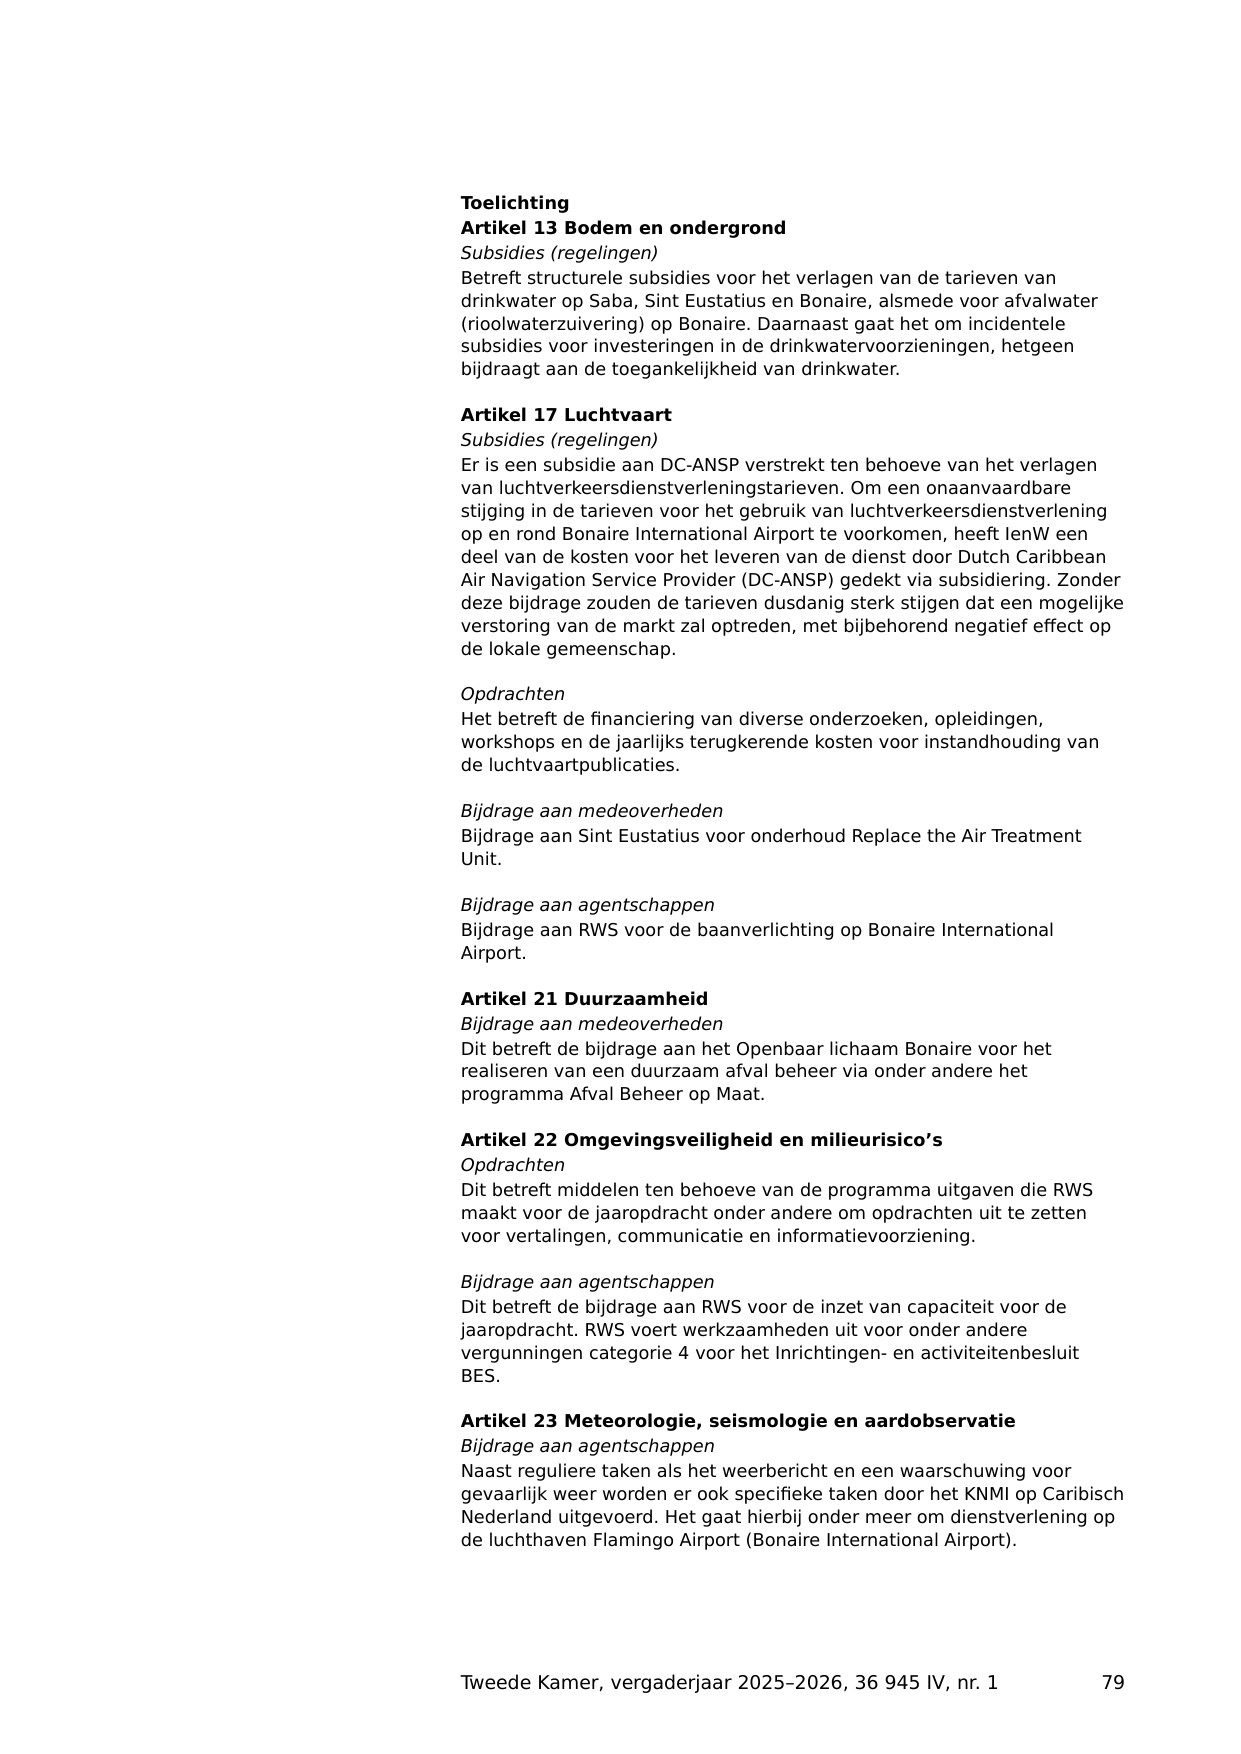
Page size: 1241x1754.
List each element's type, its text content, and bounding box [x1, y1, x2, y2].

text Subsidies (regelingen) [461, 241, 1125, 264]
text Bijdrage aan medeoverheden [461, 799, 1125, 822]
text Betreft structurele subsidies voor het verlagen van de tarieven van drinkwater op Saba, Sint Eustatius en Bonaire, alsmede voor afvalwater (rioolwaterzuivering) op Bonaire. Daarnaast gaat het om incidentele subsidies voor investeringen in de drinkwatervoorzieningen, hetgeen bijdraagt aan de toegankelijkheid van drinkwater. [461, 266, 1125, 380]
text Opdrachten [461, 1153, 1125, 1176]
text Artikel 23 Meteorologie, seismologie en aardobservatie [461, 1409, 1125, 1432]
text Artikel 13 Bodem en ondergrond [461, 216, 1125, 239]
text Artikel 21 Duurzaamheid [461, 987, 1125, 1009]
text Bijdrage aan Sint Eustatius voor onderhoud Replace the Air Treatment Unit. [461, 824, 1125, 870]
text Artikel 22 Omgevingsveiligheid en milieurisico’s [461, 1128, 1125, 1151]
text Bijdrage aan medeoverheden [461, 1012, 1125, 1034]
text Artikel 17 Luchtvaart [461, 403, 1125, 426]
text Het betreft de financiering van diverse onderzoeken, opleidingen, workshops en de jaarlijks terugkerende kosten voor instandhouding van de luchtvaartpublicaties. [461, 707, 1125, 776]
text Dit betreft de bĳdrage aan RWS voor de inzet van capaciteit voor de jaaropdracht. RWS voert werkzaamheden uit voor onder andere vergunningen categorie 4 voor het Inrichtingen- en activiteitenbesluit BES. [461, 1295, 1125, 1387]
text Bijdrage aan agentschappen [461, 1434, 1125, 1457]
text Er is een subsidie aan DC-ANSP verstrekt ten behoeve van het verlagen van luchtverkeersdienstverleningstarieven. Om een onaanvaardbare stĳging in de tarieven voor het gebruik van luchtverkeersdienstverlening op en rond Bonaire International Airport te voorkomen, heeft IenW een deel van de kosten voor het leveren van de dienst door Dutch Caribbean Air Navigation Service Provider (DC-ANSP) gedekt via subsidiering. Zonder deze bĳdrage zouden de tarieven dusdanig sterk stĳgen dat een mogelĳke verstoring van de markt zal optreden, met bĳbehorend negatief effect op de lokale gemeenschap. [461, 453, 1125, 659]
text Dit betreft de bijdrage aan het Openbaar lichaam Bonaire voor het realiseren van een duurzaam afval beheer via onder andere het programma Afval Beheer op Maat. [461, 1037, 1125, 1105]
text Subsidies (regelingen) [461, 428, 1125, 451]
text Naast reguliere taken als het weerbericht en een waarschuwing voor gevaarlijk weer worden er ook specifieke taken door het KNMI op Caribisch Nederland uitgevoerd. Het gaat hierbij onder meer om dienstverlening op de luchthaven Flamingo Airport (Bonaire International Airport). [461, 1459, 1125, 1551]
text Dit betreft middelen ten behoeve van de programma uitgaven die RWS maakt voor de jaaropdracht onder andere om opdrachten uit te zetten voor vertalingen, communicatie en informatievoorziening. [461, 1178, 1125, 1247]
text Bĳdrage aan agentschappen [461, 1270, 1125, 1293]
text Opdrachten [461, 682, 1125, 705]
text Toelichting [461, 191, 1125, 214]
text Bijdrage aan agentschappen [461, 893, 1125, 916]
text Bĳdrage aan RWS voor de baanverlichting op Bonaire International Airport. [461, 918, 1125, 964]
